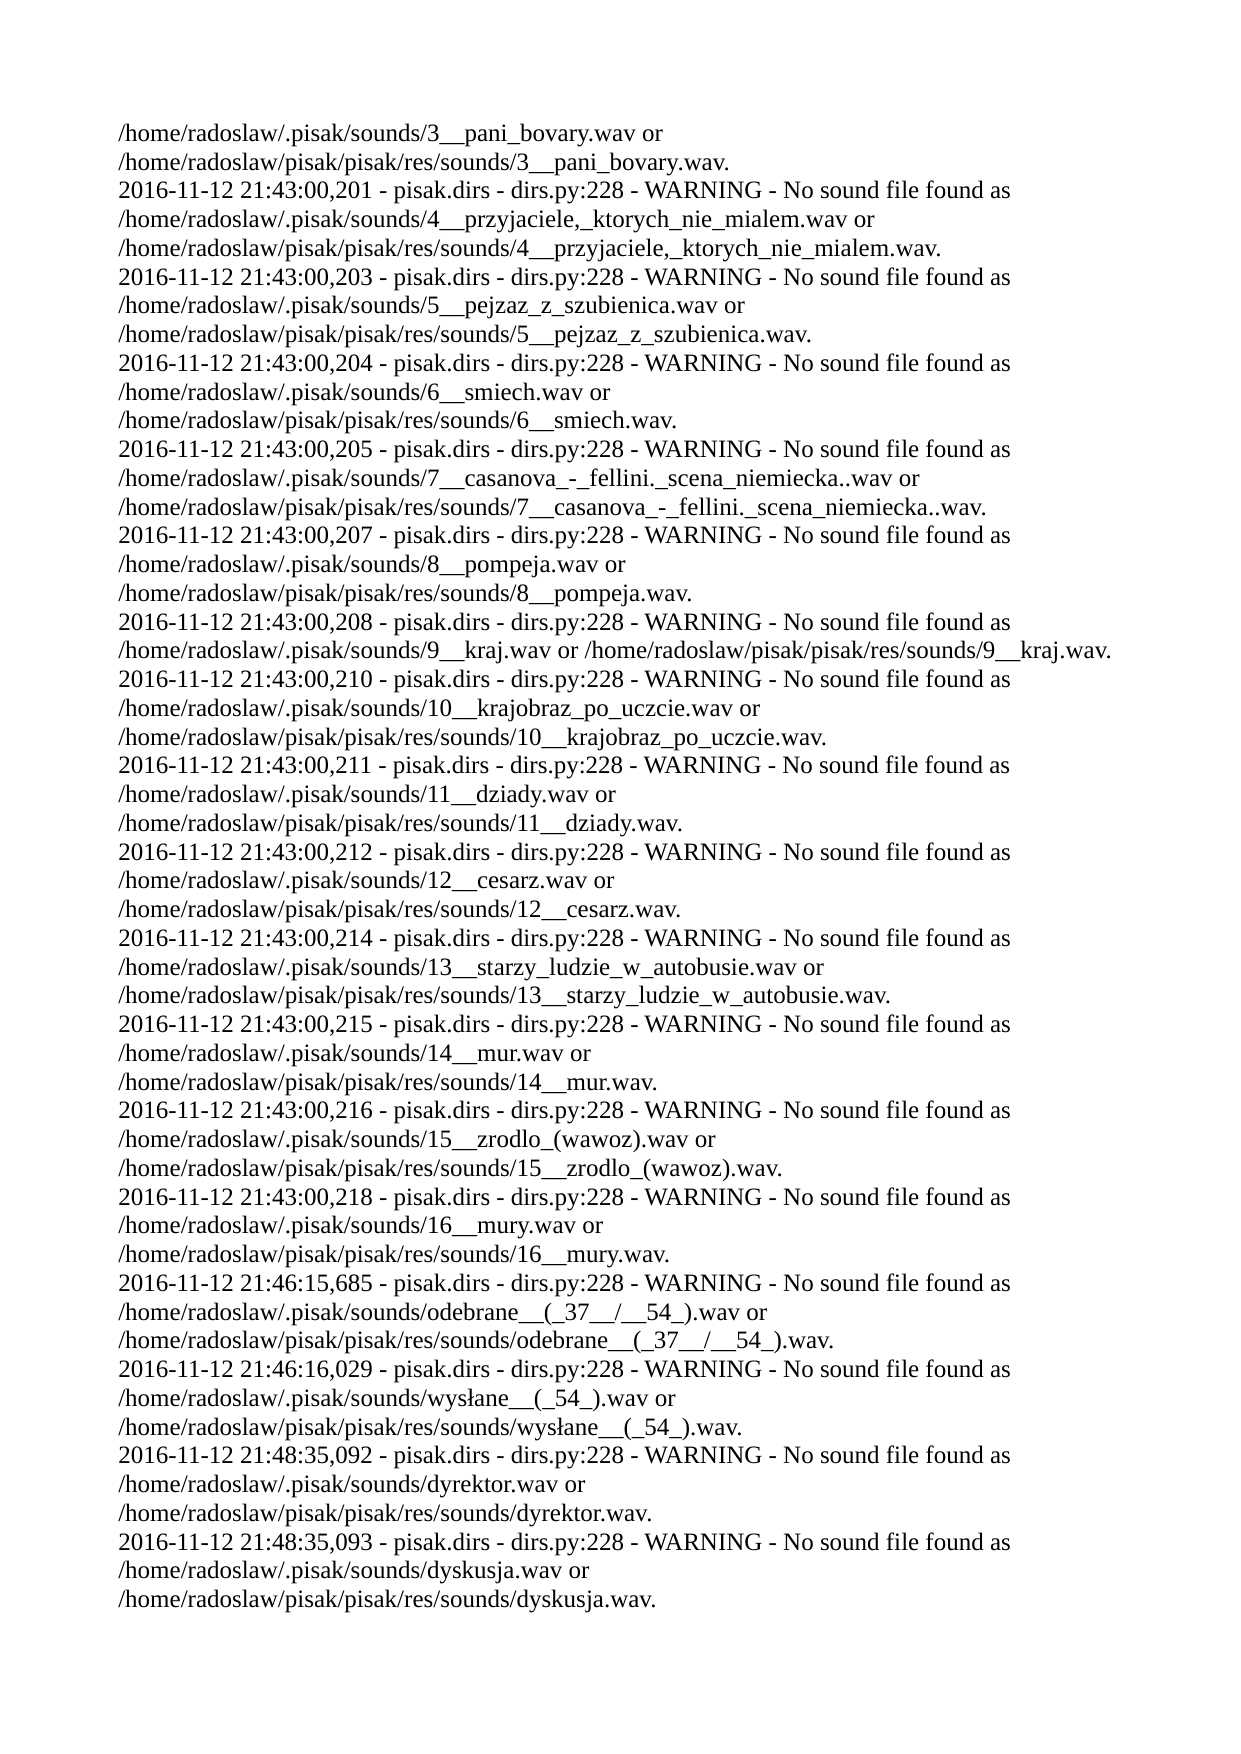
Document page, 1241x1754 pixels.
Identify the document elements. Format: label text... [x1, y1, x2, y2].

text 2016-11-12 21:43:00,214 - pisak.dirs - dirs.py:228 - WARNING - No sound file found as /home/radoslaw/.pisak/sounds/13__starzy_ludzie_w_autobusie.wav or /home/radoslaw/pisak/pisak/res/sounds/13__starzy_ludzie_w_autobusie.wav. [118, 923, 1122, 1009]
text 2016-11-12 21:48:35,092 - pisak.dirs - dirs.py:228 - WARNING - No sound file found as /home/radoslaw/.pisak/sounds/dyrektor.wav or /home/radoslaw/pisak/pisak/res/sounds/dyrektor.wav. [118, 1441, 1122, 1527]
text 2016-11-12 21:43:00,203 - pisak.dirs - dirs.py:228 - WARNING - No sound file found as /home/radoslaw/.pisak/sounds/5__pejzaz_z_szubienica.wav or /home/radoslaw/pisak/pisak/res/sounds/5__pejzaz_z_szubienica.wav. [118, 262, 1122, 348]
text 2016-11-12 21:46:16,029 - pisak.dirs - dirs.py:228 - WARNING - No sound file found as /home/radoslaw/.pisak/sounds/wysłane__(_54_).wav or /home/radoslaw/pisak/pisak/res/sounds/wysłane__(_54_).wav. [118, 1354, 1122, 1441]
text 2016-11-12 21:48:35,093 - pisak.dirs - dirs.py:228 - WARNING - No sound file found as /home/radoslaw/.pisak/sounds/dyskusja.wav or /home/radoslaw/pisak/pisak/res/sounds/dyskusja.wav. [118, 1527, 1122, 1613]
text 2016-11-12 21:46:15,685 - pisak.dirs - dirs.py:228 - WARNING - No sound file found as /home/radoslaw/.pisak/sounds/odebrane__(_37__/__54_).wav or /home/radoslaw/pisak/pisak/res/sounds/odebrane__(_37__/__54_).wav. [118, 1268, 1122, 1354]
text 2016-11-12 21:43:00,211 - pisak.dirs - dirs.py:228 - WARNING - No sound file found as /home/radoslaw/.pisak/sounds/11__dziady.wav or /home/radoslaw/pisak/pisak/res/sounds/11__dziady.wav. [118, 751, 1122, 837]
text 2016-11-12 21:43:00,210 - pisak.dirs - dirs.py:228 - WARNING - No sound file found as /home/radoslaw/.pisak/sounds/10__krajobraz_po_uczcie.wav or /home/radoslaw/pisak/pisak/res/sounds/10__krajobraz_po_uczcie.wav. [118, 664, 1122, 751]
text 2016-11-12 21:43:00,204 - pisak.dirs - dirs.py:228 - WARNING - No sound file found as /home/radoslaw/.pisak/sounds/6__smiech.wav or /home/radoslaw/pisak/pisak/res/sounds/6__smiech.wav. [118, 348, 1122, 434]
text 2016-11-12 21:43:00,212 - pisak.dirs - dirs.py:228 - WARNING - No sound file found as /home/radoslaw/.pisak/sounds/12__cesarz.wav or /home/radoslaw/pisak/pisak/res/sounds/12__cesarz.wav. [118, 837, 1122, 923]
text 2016-11-12 21:43:00,208 - pisak.dirs - dirs.py:228 - WARNING - No sound file found as /home/radoslaw/.pisak/sounds/9__kraj.wav or /home/radoslaw/pisak/pisak/res/sounds/9__kraj.wav. [118, 607, 1122, 664]
text 2016-11-12 21:43:00,201 - pisak.dirs - dirs.py:228 - WARNING - No sound file found as /home/radoslaw/.pisak/sounds/4__przyjaciele,_ktorych_nie_mialem.wav or /home/radoslaw/pisak/pisak/res/sounds/4__przyjaciele,_ktorych_nie_mialem.wav. [118, 176, 1122, 262]
text 2016-11-12 21:43:00,207 - pisak.dirs - dirs.py:228 - WARNING - No sound file found as /home/radoslaw/.pisak/sounds/8__pompeja.wav or /home/radoslaw/pisak/pisak/res/sounds/8__pompeja.wav. [118, 521, 1122, 607]
text 2016-11-12 21:43:00,205 - pisak.dirs - dirs.py:228 - WARNING - No sound file found as /home/radoslaw/.pisak/sounds/7__casanova_-_fellini._scena_niemiecka..wav or /home/radoslaw/pisak/pisak/res/sounds/7__casanova_-_fellini._scena_niemiecka..wav. [118, 434, 1122, 521]
text /home/radoslaw/.pisak/sounds/3__pani_bovary.wav or /home/radoslaw/pisak/pisak/res/sounds/3__pani_bovary.wav. [118, 118, 1122, 176]
text 2016-11-12 21:43:00,215 - pisak.dirs - dirs.py:228 - WARNING - No sound file found as /home/radoslaw/.pisak/sounds/14__mur.wav or /home/radoslaw/pisak/pisak/res/sounds/14__mur.wav. [118, 1009, 1122, 1096]
text 2016-11-12 21:43:00,218 - pisak.dirs - dirs.py:228 - WARNING - No sound file found as /home/radoslaw/.pisak/sounds/16__mury.wav or /home/radoslaw/pisak/pisak/res/sounds/16__mury.wav. [118, 1182, 1122, 1268]
text 2016-11-12 21:43:00,216 - pisak.dirs - dirs.py:228 - WARNING - No sound file found as /home/radoslaw/.pisak/sounds/15__zrodlo_(wawoz).wav or /home/radoslaw/pisak/pisak/res/sounds/15__zrodlo_(wawoz).wav. [118, 1096, 1122, 1182]
